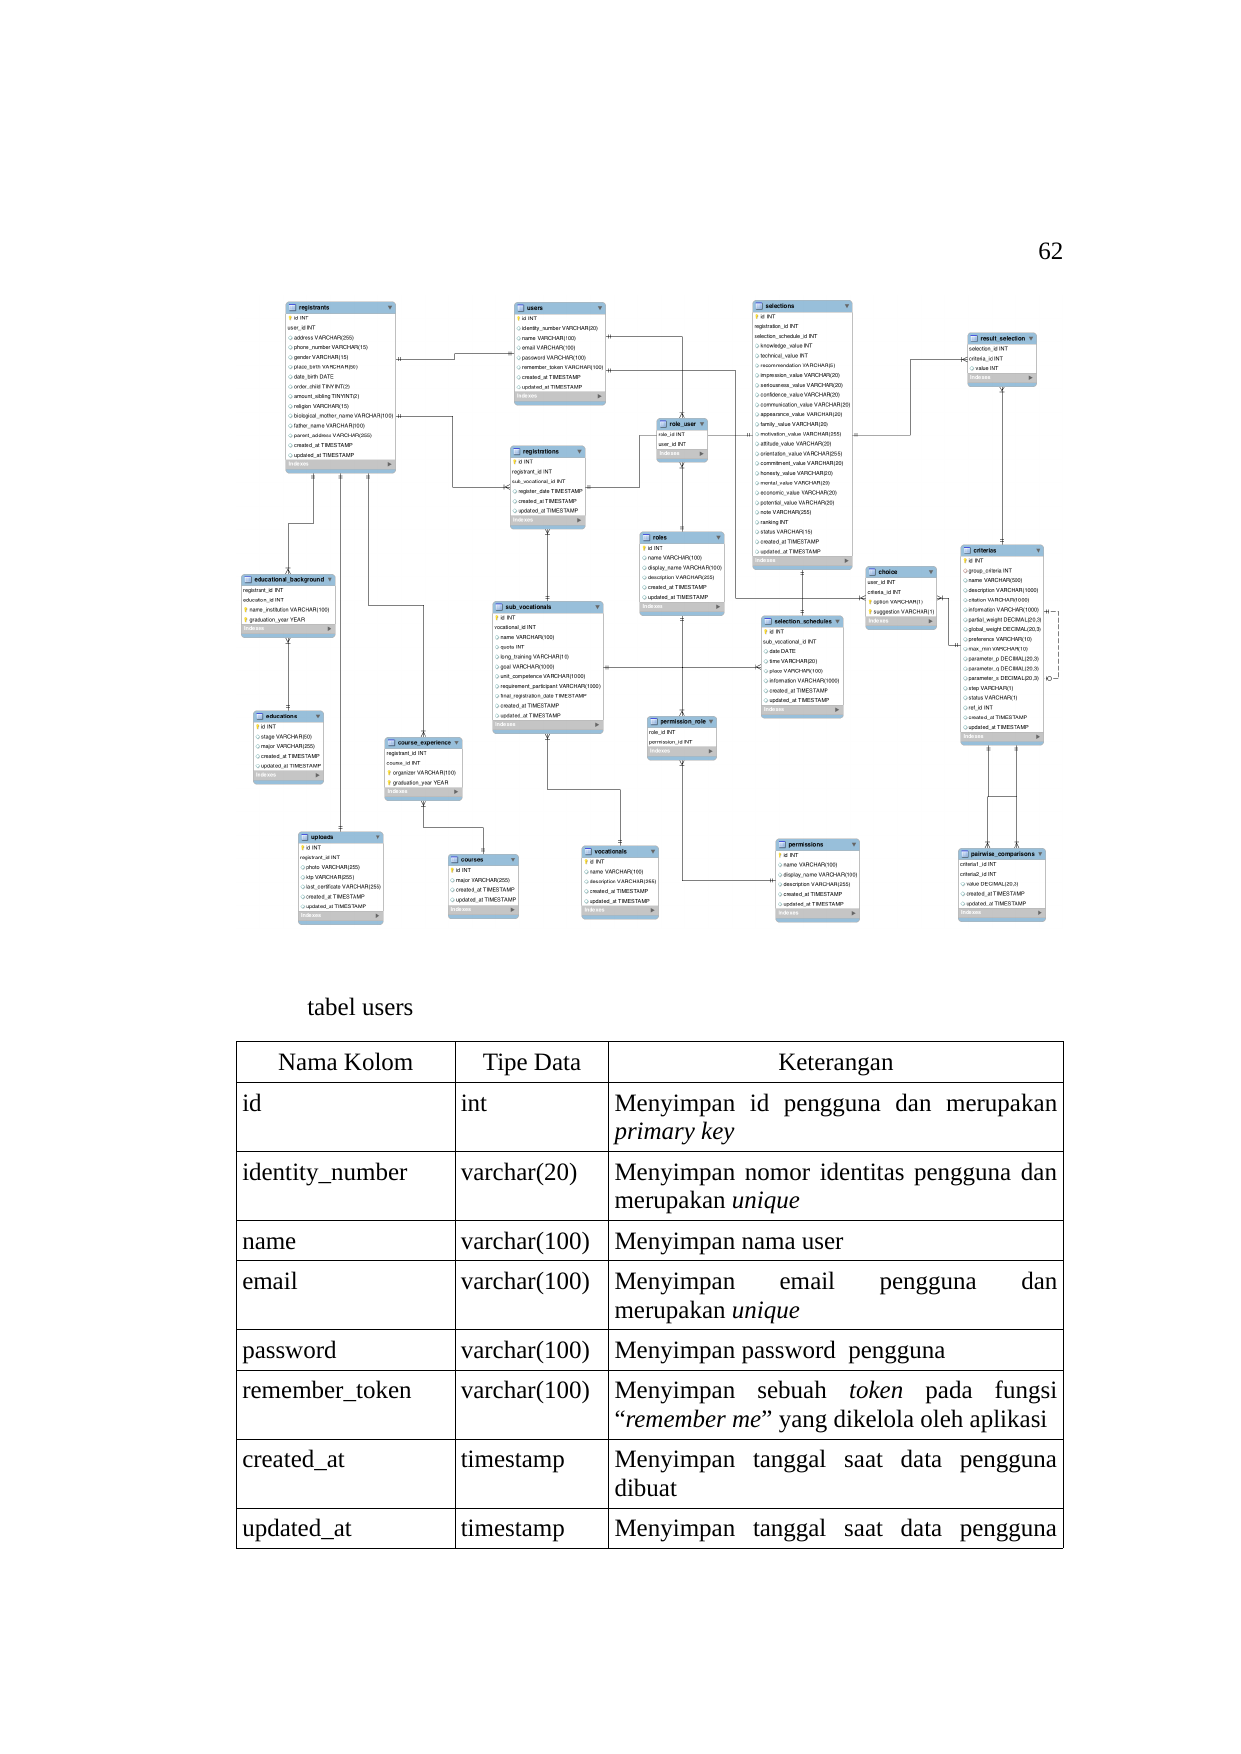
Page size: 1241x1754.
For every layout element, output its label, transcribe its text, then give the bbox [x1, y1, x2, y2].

table_cell int [456, 1083, 608, 1151]
table_cell remember_token [237, 1371, 455, 1439]
table_cell varchar(100) [456, 1371, 608, 1439]
table_cell Menyimpan id pengguna dan merupakan primary key [609, 1083, 1063, 1151]
table_header Nama Kolom [237, 1042, 455, 1082]
text tabel users [236, 992, 1063, 1021]
table_cell email [237, 1261, 455, 1329]
table_cell Menyimpan tanggal saat data pengguna [609, 1509, 1063, 1548]
table_cell timestamp [456, 1440, 608, 1508]
table_cell password [237, 1330, 455, 1369]
table_cell Menyimpan sebuah token pada fungsi “remember me” yang dikelola oleh aplikasi [609, 1371, 1063, 1439]
table_cell id [237, 1083, 455, 1151]
table_cell varchar(20) [456, 1152, 608, 1220]
table_cell identity_number [237, 1152, 455, 1220]
table_cell timestamp [456, 1509, 608, 1548]
table_cell updated_at [237, 1509, 455, 1548]
table_cell Menyimpan tanggal saat data pengguna dibuat [609, 1440, 1063, 1508]
table_cell created_at [237, 1440, 455, 1508]
table_cell name [237, 1221, 455, 1260]
table_header Keterangan [609, 1042, 1063, 1082]
table_cell varchar(100) [456, 1261, 608, 1329]
table_header Tipe Data [456, 1042, 608, 1082]
table_cell Menyimpan nomor identitas pengguna dan merupakan unique [609, 1152, 1063, 1220]
table_cell Menyimpan nama user [609, 1221, 1063, 1260]
picture [236, 295, 1063, 929]
table_cell varchar(100) [456, 1221, 608, 1260]
table_cell Menyimpan email pengguna dan merupakan unique [609, 1261, 1063, 1329]
table_cell Menyimpan password pengguna [609, 1330, 1063, 1369]
table_cell varchar(100) [456, 1330, 608, 1369]
